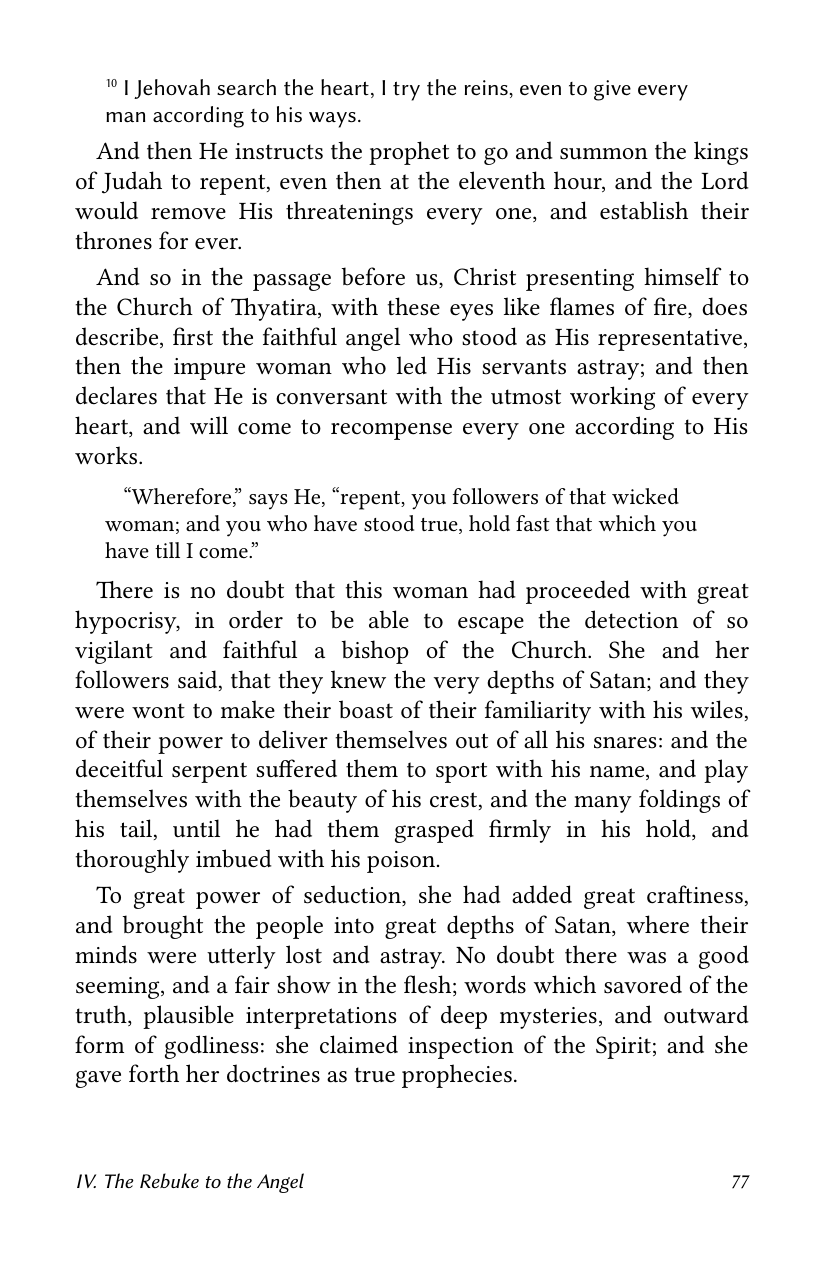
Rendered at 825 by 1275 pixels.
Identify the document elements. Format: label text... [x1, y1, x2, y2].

text 10 I Jehovah search the heart, I try the reins, even to give every man according to his ways. [105, 75, 720, 128]
text To great power of seduction, she had added great craftiness, and brought the people into great depths of Satan, where their minds were utterly lost and astray. No doubt there was a good seeming, and a fair show in the flesh; words which savored of the truth, plausible interpretations of deep mysteries, and outward form of godliness: she claimed inspection of the Spirit; and she gave forth her doctrines as true prophecies. [75, 881, 750, 1089]
text There is no doubt that this woman had proceeded with great hypocrisy, in order to be able to escape the detection of so vigilant and faithful a bishop of the Church. She and her followers said, that they knew the very depths of Satan; and they were wont to make their boast of their familiarity with his wiles, of their power to deliver themselves out of all his snares: and the deceitful serpent suffered them to sport with his name, and play themselves with the beauty of his crest, and the many foldings of his tail, until he had them grasped firmly in his hold, and thoroughly imbued with his poison. [75, 576, 750, 874]
text And so in the passage before us, Christ presenting himself to the Church of Thyatira, with these eyes like flames of fire, does describe, first the faithful angel who stood as His representative, then the impure woman who led His servants astray; and then declares that He is conversant with the utmost working of every heart, and will come to recompense every one according to His works. [75, 263, 750, 471]
text “Wherefore,” says He, “repent, you followers of that wicked woman; and you who have stood true, hold fast that which you have till I come.” [105, 484, 720, 564]
text And then He instructs the prophet to go and summon the kings of Judah to repent, even then at the eleventh hour, and the Lord would remove His threatenings every one, and establish their thrones for ever. [75, 137, 750, 256]
